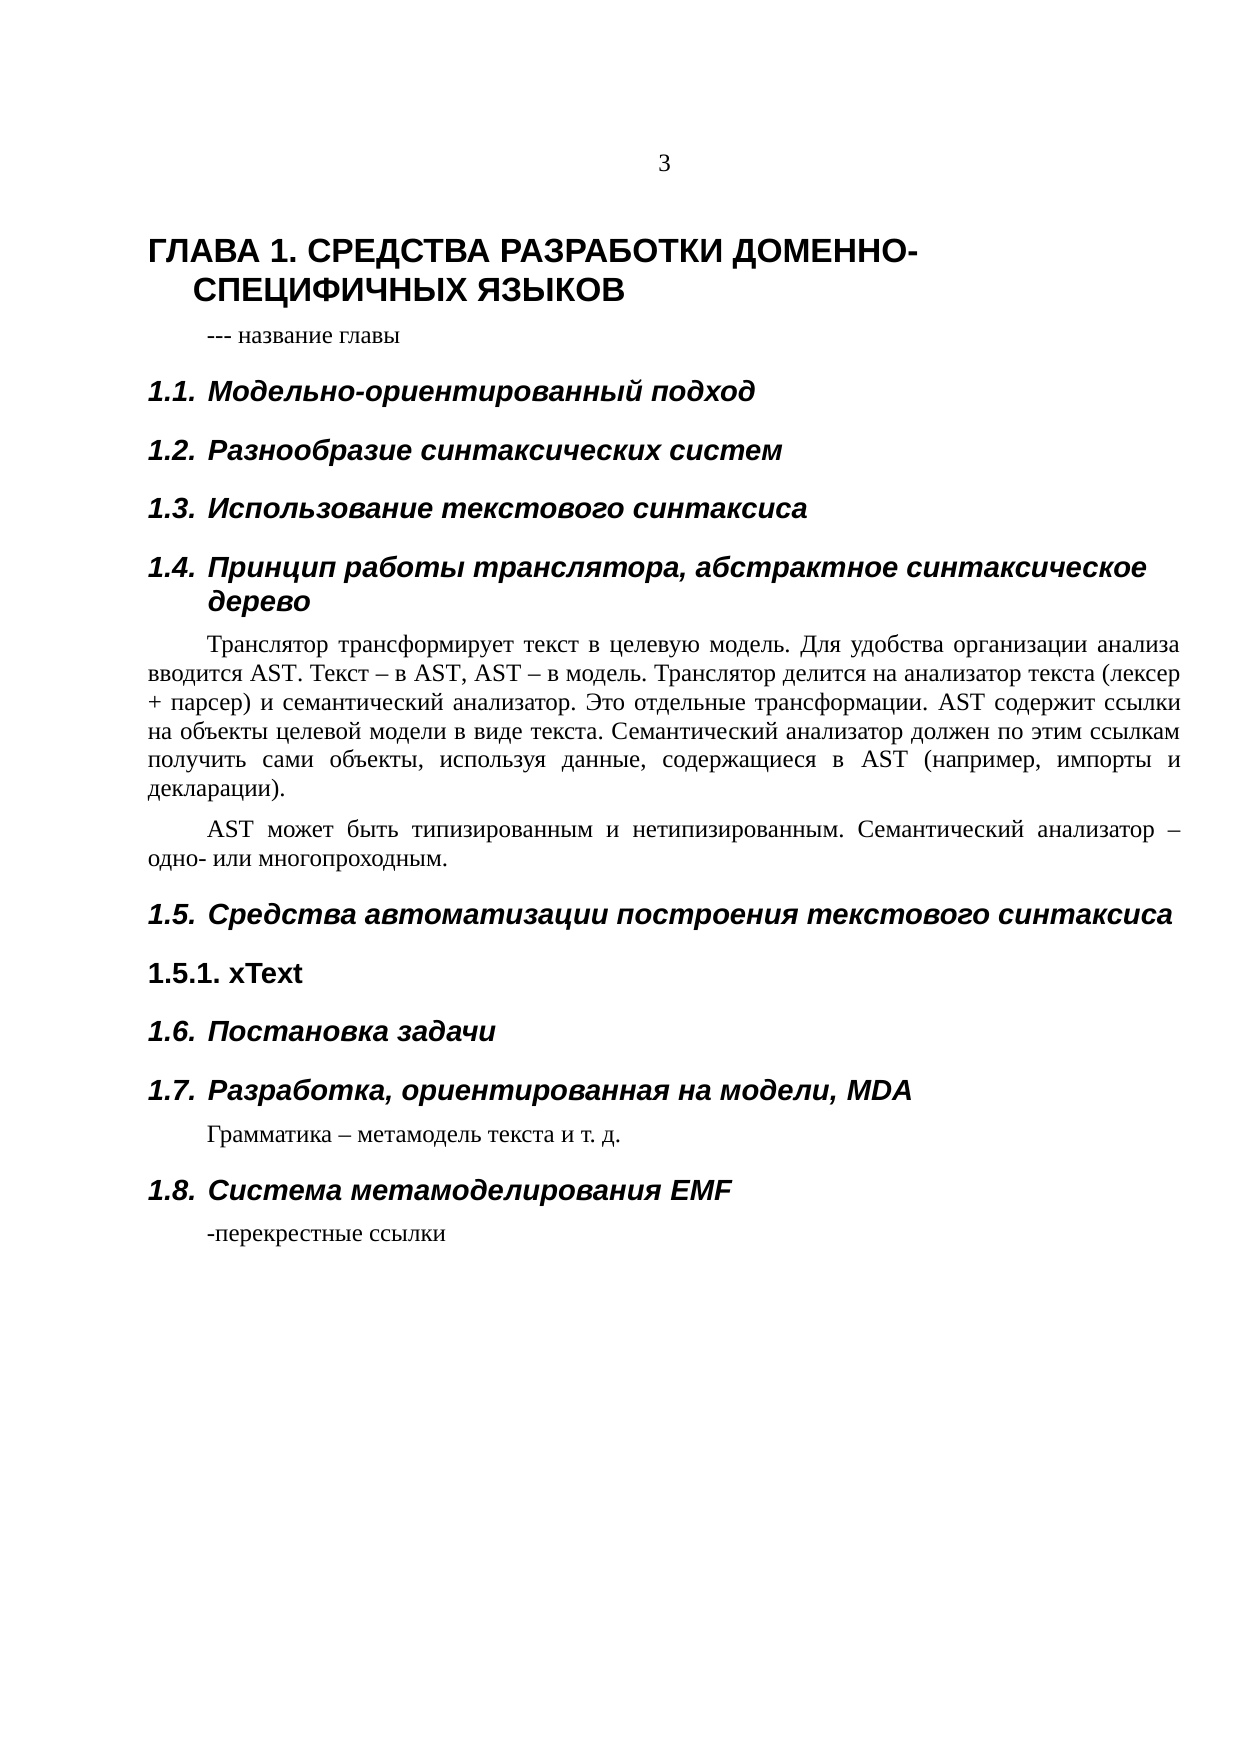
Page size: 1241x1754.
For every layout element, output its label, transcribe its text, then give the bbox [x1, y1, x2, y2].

subtitle Система метамоделирования EMF [148, 1172, 1181, 1206]
text Грамматика – метамодель текста и т. д. [148, 1119, 1181, 1147]
subtitle Использование текстового синтаксиса [148, 491, 1181, 525]
subtitle xText [148, 956, 1181, 989]
subtitle Разработка, ориентированная на модели, MDA [148, 1073, 1181, 1106]
subtitle Модельно-ориентированный подход [148, 374, 1181, 408]
text -перекрестные ссылки [148, 1218, 1181, 1247]
text --- название главы [148, 321, 1181, 349]
text AST может быть типизированным и нетипизированным. Семантический анализатор – одно- или многопроходным. [148, 814, 1181, 872]
subtitle Принцип работы транслятора, абстрактное синтаксическое дерево [148, 550, 1181, 617]
subtitle Средства автоматизации построения текстового синтаксиса [148, 897, 1181, 931]
subtitle средства разработки Доменно-специфичных языков [148, 231, 1181, 308]
subtitle Разнообразие синтаксических систем [148, 433, 1181, 466]
subtitle Постановка задачи [148, 1014, 1181, 1048]
text Транслятор трансформирует текст в целевую модель. Для удобства организации анализа вводится AST. Текст – в AST, AST – в модель. Транслятор делится на анализатор текста (лексер + парсер) и семантический анализатор. Это отдельные трансформации. AST содержит ссылки на объекты целевой модели в виде текста. Семантический анализатор должен по этим ссылкам получить сами объекты, используя данные, содержащиеся в AST (например, импорты и декларации). [148, 629, 1181, 802]
